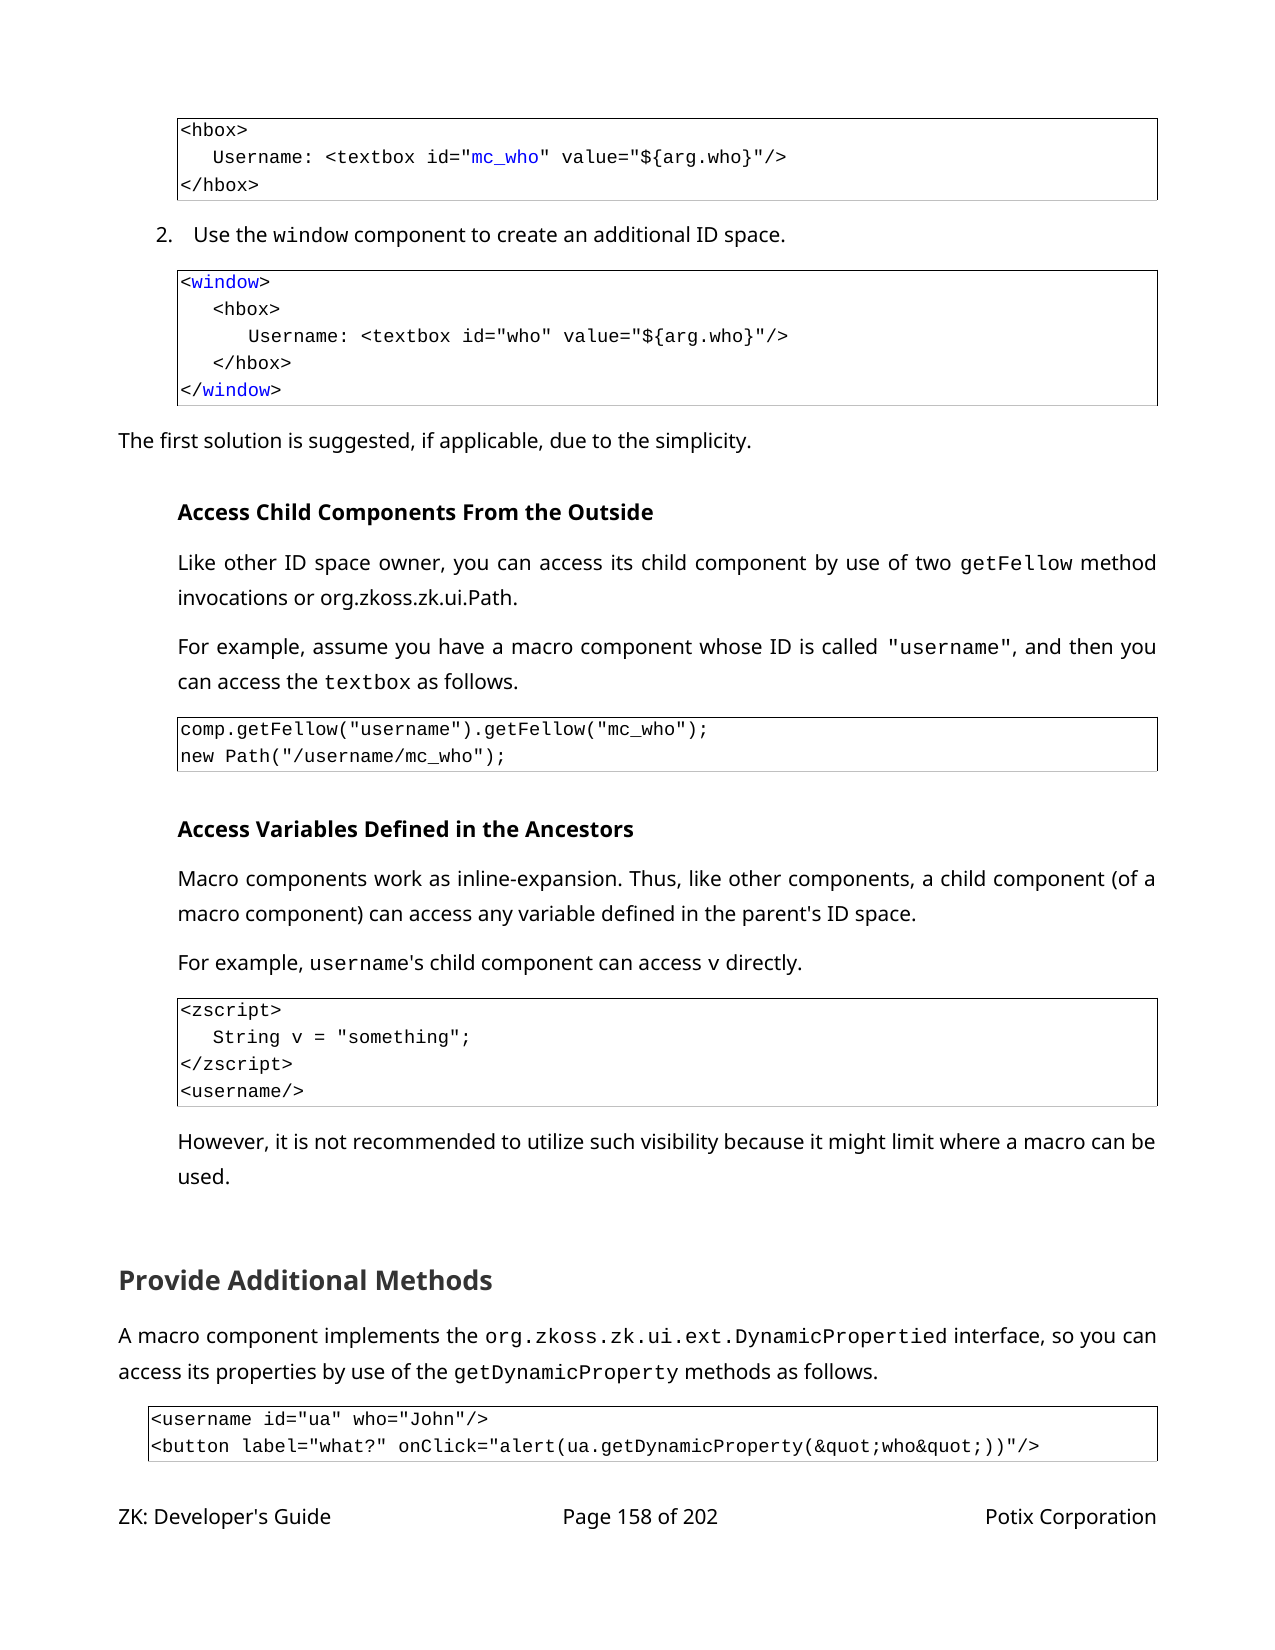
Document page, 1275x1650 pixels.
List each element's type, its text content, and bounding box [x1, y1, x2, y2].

text Username: <textbox id="who" value="${arg.who}"/> [178, 324, 1157, 348]
text <username id="ua" who="John"/> [149, 1407, 1157, 1431]
text The first solution is suggested, if applicable, due to the simplicity. [118, 426, 1157, 454]
list Use the window component to create an additional ID space. [156, 220, 1157, 249]
text Username: <textbox id="mc_who" value="${arg.who}"/> [178, 145, 1157, 169]
text <window> [178, 271, 1157, 294]
text A macro component implements the org.zkoss.zk.ui.ext.DynamicPropertied interface, so you can access its properties by use of the getDynamicProperty methods as follows. [118, 1322, 1157, 1386]
text String v = "something"; [178, 1025, 1157, 1049]
text <username/> [178, 1079, 1157, 1106]
text </window> [178, 378, 1157, 405]
text <hbox> [178, 119, 1157, 142]
text However, it is not recommended to utilize such visibility because it might limit where a macro can be used. [177, 1127, 1157, 1190]
text Like other ID space owner, you can access its child component by use of two getFellow method invocations or org.zkoss.zk.ui.Path. [177, 548, 1157, 611]
text new Path("/username/mc_who"); [178, 744, 1157, 771]
text </hbox> [178, 172, 1157, 200]
text Macro components work as inline-expansion. Thus, like other components, a child component (of a macro component) can access any variable defined in the parent's ID space. [177, 864, 1157, 928]
text comp.getFellow("username").getFellow("mc_who"); [178, 718, 1157, 741]
text For example, username's child component can access v directly. [177, 948, 1157, 977]
text </hbox> [178, 351, 1157, 375]
text <zscript> [178, 999, 1157, 1022]
text For example, assume you have a macro component whose ID is called "username", and then you can access the textbox as follows. [177, 632, 1157, 696]
subtitle Access Child Components From the Outside [177, 497, 1157, 527]
text <button label="what?" onClick="alert(ua.getDynamicProperty(&quot;who&quot;))"/> [149, 1433, 1157, 1461]
text <hbox> [178, 297, 1157, 321]
subtitle Access Variables Defined in the Ancestors [177, 814, 1157, 844]
subtitle Provide Additional Methods [118, 1261, 1157, 1298]
text </zscript> [178, 1052, 1157, 1076]
